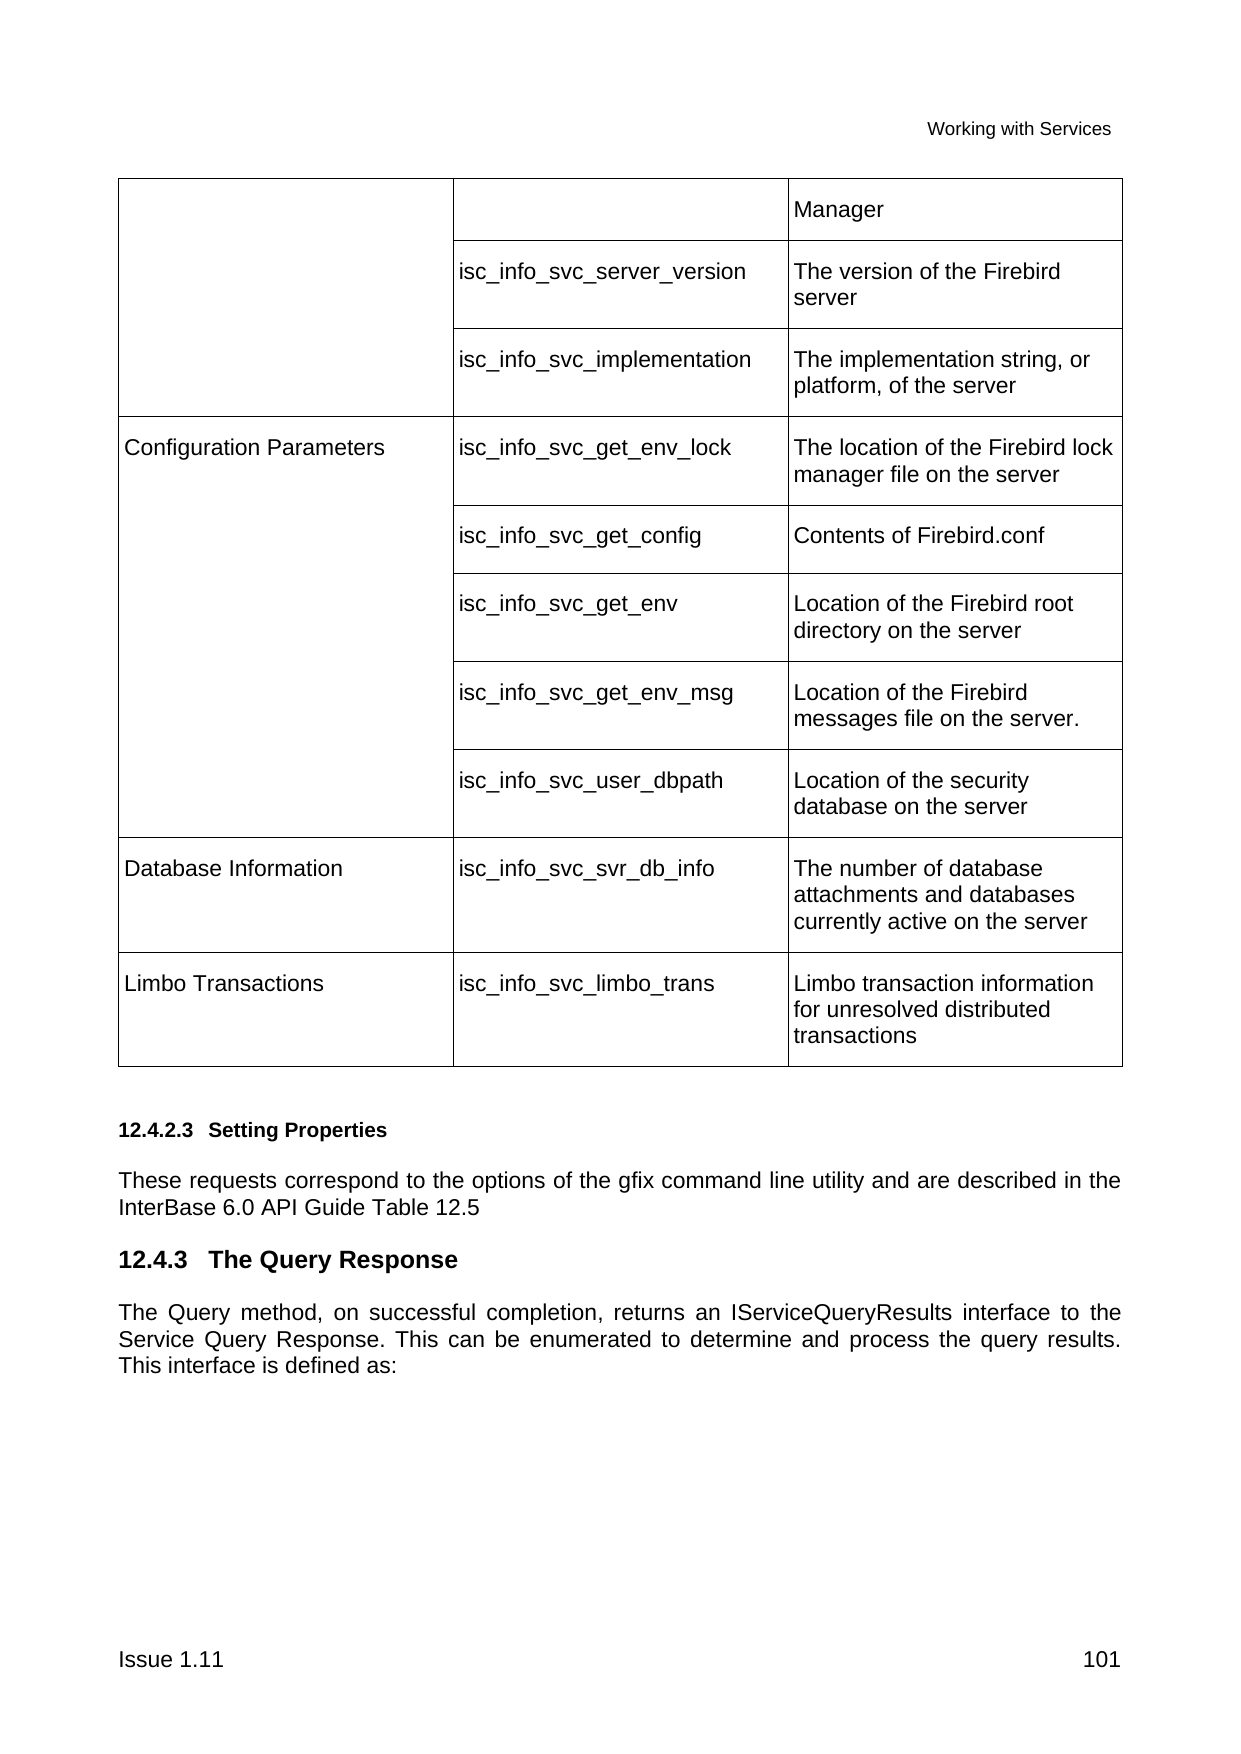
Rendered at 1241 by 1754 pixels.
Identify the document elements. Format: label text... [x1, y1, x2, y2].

table_cell [454, 179, 788, 240]
table_cell The location of the Firebird lock manager file on the server [789, 417, 1122, 505]
subtitle The Query Response [118, 1245, 1122, 1274]
table_cell isc_info_svc_svr_db_info [454, 838, 788, 952]
table_cell The implementation string, or platform, of the server [789, 329, 1122, 416]
table_cell isc_info_svc_get_env [454, 574, 788, 661]
table_cell Location of the security database on the server [789, 750, 1122, 837]
table_cell Limbo transaction information for unresolved distributed transactions [789, 953, 1122, 1066]
table_cell Manager [789, 179, 1122, 240]
table_cell Contents of Firebird.conf [789, 506, 1122, 572]
text The Query method, on successful completion, returns an IServiceQueryResults interface to the Service Query Response. This can be enumerated to determine and process the query results. This interface is defined as: [118, 1299, 1122, 1378]
table_cell isc_info_svc_server_version [454, 241, 788, 328]
subtitle Setting Properties [118, 1118, 1122, 1142]
table_cell isc_info_svc_limbo_trans [454, 953, 788, 1066]
table_cell Location of the Firebird messages file on the server. [789, 662, 1122, 749]
table_cell isc_info_svc_get_config [454, 506, 788, 572]
table_cell isc_info_svc_implementation [454, 329, 788, 416]
table_cell isc_info_svc_user_dbpath [454, 750, 788, 837]
table_cell Database Information [119, 838, 453, 952]
table_cell The number of database attachments and databases currently active on the server [789, 838, 1122, 952]
table_cell [119, 179, 453, 416]
table_cell The version of the Firebird server [789, 241, 1122, 328]
table_cell isc_info_svc_get_env_lock [454, 417, 788, 505]
table_cell Location of the Firebird root directory on the server [789, 574, 1122, 661]
table_cell Configuration Parameters [119, 417, 453, 837]
text These requests correspond to the options of the gfix command line utility and are described in the InterBase 6.0 API Guide Table 12.5 [118, 1167, 1122, 1220]
table_cell isc_info_svc_get_env_msg [454, 662, 788, 749]
table_cell Limbo Transactions [119, 953, 453, 1066]
